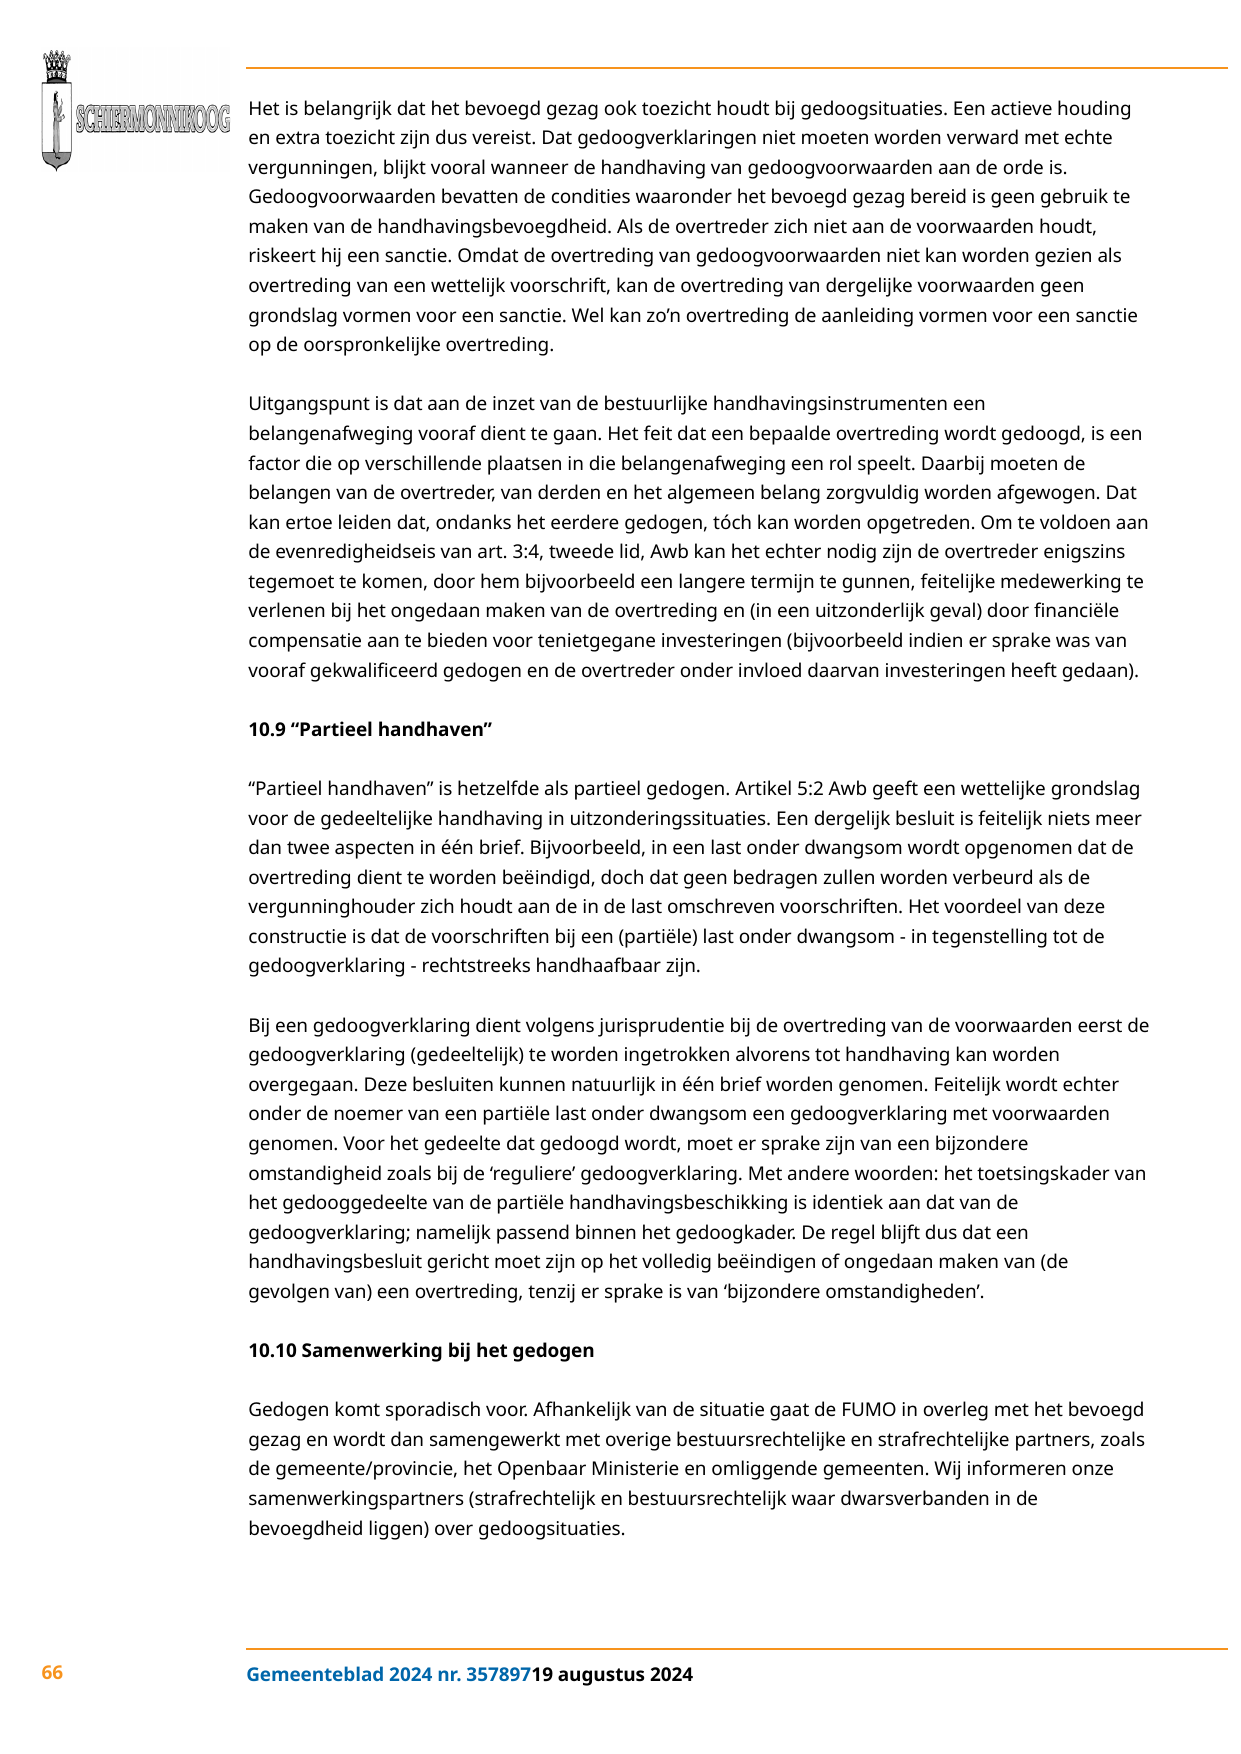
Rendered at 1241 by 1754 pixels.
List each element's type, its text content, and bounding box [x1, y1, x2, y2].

text “Partieel handhaven” is hetzelfde als partieel gedogen. Artikel 5:2 Awb geeft een wettelijke grondslag voor de gedeeltelijke handhaving in uitzonderingssituaties. Een dergelijk besluit is feitelijk niets meer dan twee aspecten in één brief. Bijvoorbeeld, in een last onder dwangsom wordt opgenomen dat de overtreding dient te worden beëindigd, doch dat geen bedragen zullen worden verbeurd als de vergunninghouder zich houdt aan de in de last omschreven voorschriften. Het voordeel van deze constructie is dat de voorschriften bij een (partiële) last onder dwangsom - in tegenstelling tot de gedoogverklaring - rechtstreeks handhaafbaar zijn. [248, 775, 1152, 978]
text 10.9 “Partieel handhaven” [248, 716, 1152, 742]
picture [41, 47, 231, 172]
text Gedogen komt sporadisch voor. Afhankelijk van de situatie gaat de FUMO in overleg met het bevoegd gezag en wordt dan samengewerkt met overige bestuursrechtelijke en strafrechtelijke partners, zoals de gemeente/provincie, het Openbaar Ministerie en omliggende gemeenten. Wij informeren onze samenwerkingspartners (strafrechtelijk en bestuursrechtelijk waar dwarsverbanden in de bevoegdheid liggen) over gedoogsituaties. [248, 1396, 1152, 1541]
text 10.10 Samenwerking bij het gedogen [248, 1337, 1152, 1363]
text Bij een gedoogverklaring dient volgens jurisprudentie bij de overtreding van de voorwaarden eerst de gedoogverklaring (gedeeltelijk) te worden ingetrokken alvorens tot handhaving kan worden overgegaan. Deze besluiten kunnen natuurlijk in één brief worden genomen. Feitelijk wordt echter onder de noemer van een partiële last onder dwangsom een gedoogverklaring met voorwaarden genomen. Voor het gedeelte dat gedoogd wordt, moet er sprake zijn van een bijzondere omstandigheid zoals bij de ‘reguliere’ gedoogverklaring. Met andere woorden: het toetsingskader van het gedooggedeelte van de partiële handhavingsbeschikking is identiek aan dat van de gedoogverklaring; namelijk passend binnen het gedoogkader. De regel blijft dus dat een handhavingsbesluit gericht moet zijn op het volledig beëindigen of ongedaan maken van (de gevolgen van) een overtreding, tenzij er sprake is van ‘bijzondere omstandigheden’. [248, 1012, 1152, 1304]
text Uitgangspunt is dat aan de inzet van de bestuurlijke handhavingsinstrumenten een belangenafweging vooraf dient te gaan. Het feit dat een bepaalde overtreding wordt gedoogd, is een factor die op verschillende plaatsen in die belangenafweging een rol speelt. Daarbij moeten de belangen van de overtreder, van derden en het algemeen belang zorgvuldig worden afgewogen. Dat kan ertoe leiden dat, ondanks het eerdere gedogen, tóch kan worden opgetreden. Om te voldoen aan de evenredigheidseis van art. 3:4, tweede lid, Awb kan het echter nodig zijn de overtreder enigszins tegemoet te komen, door hem bijvoorbeeld een langere termijn te gunnen, feitelijke medewerking te verlenen bij het ongedaan maken van de overtreding en (in een uitzonderlijk geval) door financiële compensatie aan te bieden voor tenietgegane investeringen (bijvoorbeeld indien er sprake was van vooraf gekwalificeerd gedogen en de overtreder onder invloed daarvan investeringen heeft gedaan). [248, 391, 1152, 683]
text Het is belangrijk dat het bevoegd gezag ook toezicht houdt bij gedoogsituaties. Een actieve houding en extra toezicht zijn dus vereist. Dat gedoogverklaringen niet moeten worden verward met echte vergunningen, blijkt vooral wanneer de handhaving van gedoogvoorwaarden aan de orde is. Gedoogvoorwaarden bevatten de condities waaronder het bevoegd gezag bereid is geen gebruik te maken van de handhavingsbevoegdheid. Als de overtreder zich niet aan de voorwaarden houdt, riskeert hij een sanctie. Omdat de overtreding van gedoogvoorwaarden niet kan worden gezien als overtreding van een wettelijk voorschrift, kan de overtreding van dergelijke voorwaarden geen grondslag vormen voor een sanctie. Wel kan zo’n overtreding de aanleiding vormen voor een sanctie op de oorspronkelijke overtreding. [248, 95, 1152, 357]
